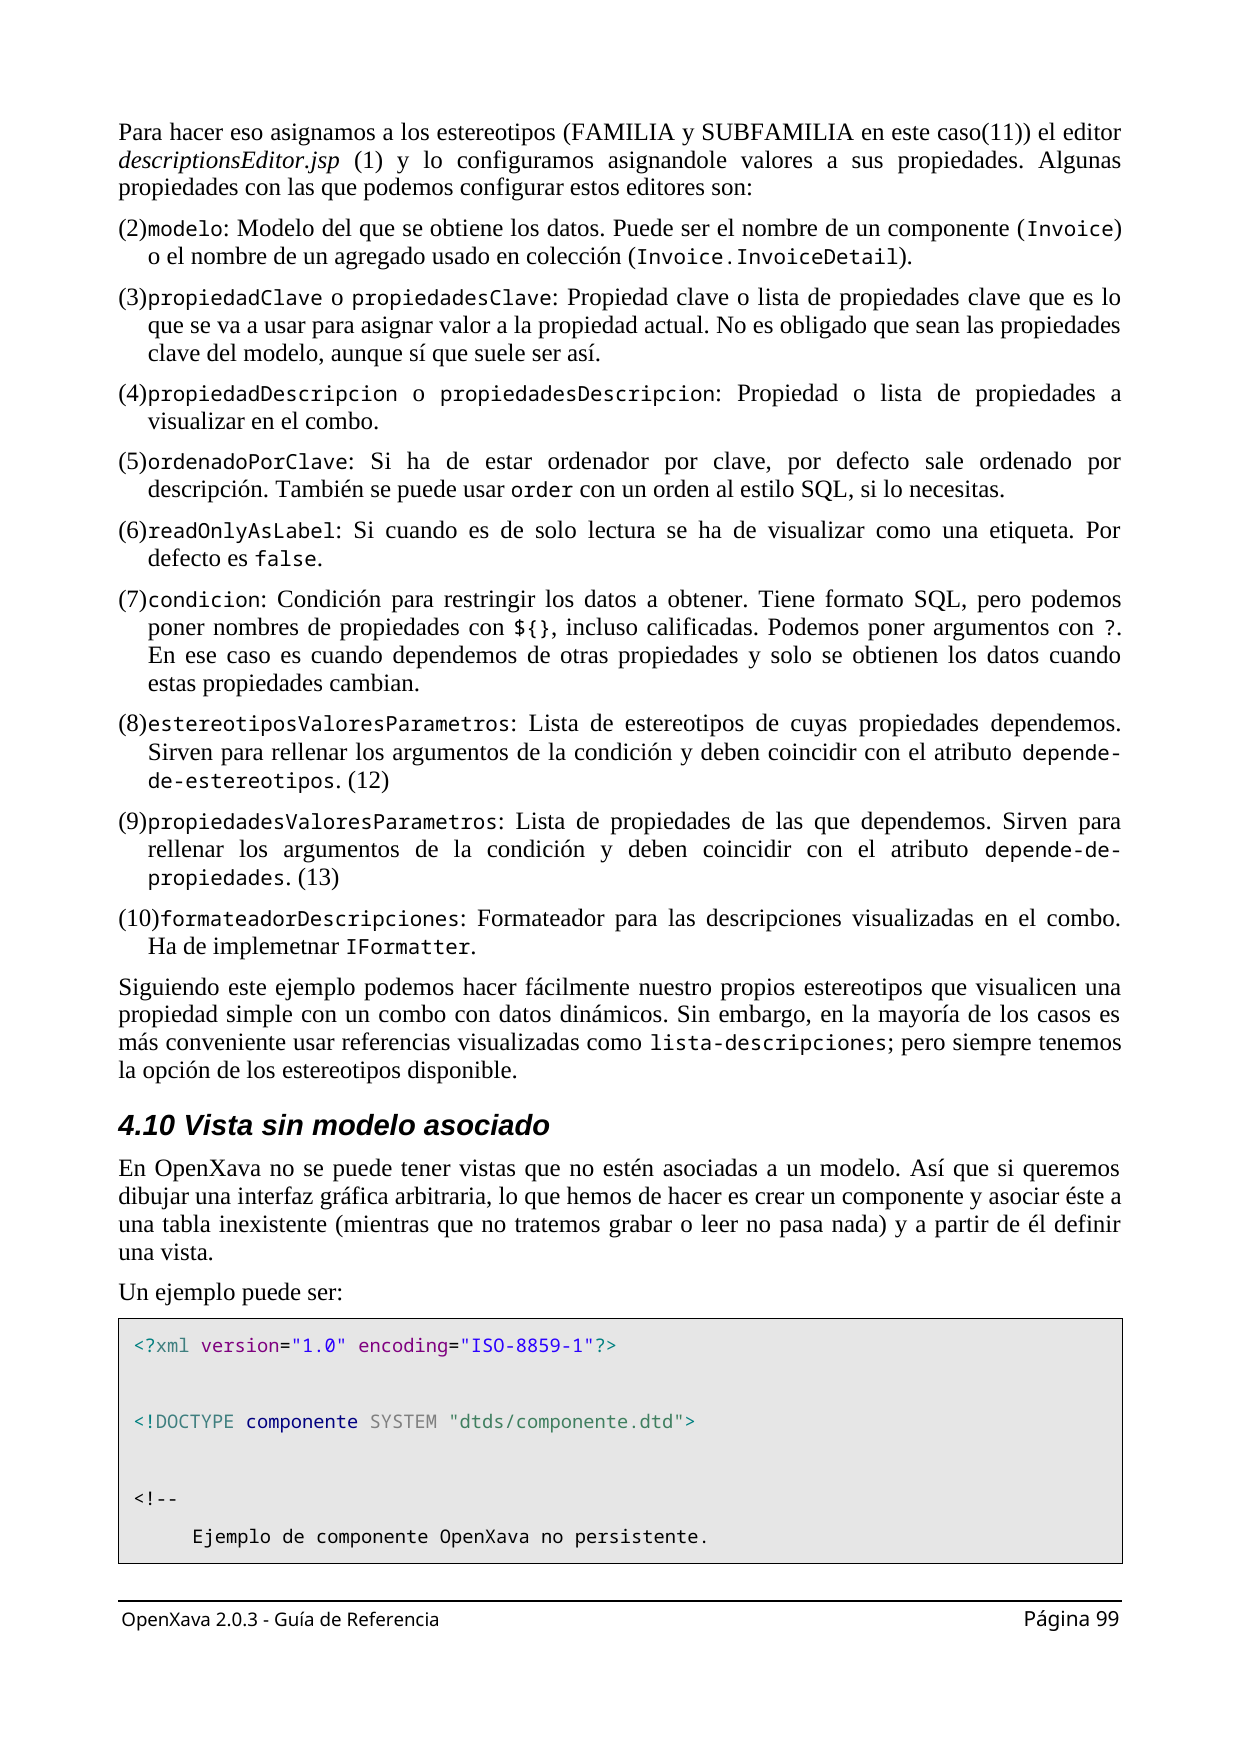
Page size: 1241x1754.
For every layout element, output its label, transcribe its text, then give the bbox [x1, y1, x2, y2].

list formateadorDescripciones: Formateador para las descripciones visualizadas en el combo. Ha de implemetnar IFormatter. [118, 904, 1122, 960]
text En OpenXava no se puede tener vistas que no estén asociadas a un modelo. Así que si queremos dibujar una interfaz gráfica arbitraria, lo que hemos de hacer es crear un componente y asociar éste a una tabla inexistente (mientras que no tratemos grabar o leer no pasa nada) y a partir de él definir una vista. [118, 1154, 1122, 1265]
text Siguiendo este ejemplo podemos hacer fácilmente nuestro propios estereotipos que visualicen una propiedad simple con un combo con datos dinámicos. Sin embargo, en la mayoría de los casos es más conveniente usar referencias visualizadas como lista-descripciones; pero siempre tenemos la opción de los estereotipos disponible. [118, 973, 1122, 1084]
list condicion: Condición para restringir los datos a obtener. Tiene formato SQL, pero podemos poner nombres de propiedades con ${}, incluso calificadas. Podemos poner argumentos con ?. En ese caso es cuando dependemos de otras propiedades y solo se obtienen los datos cuando estas propiedades cambian. [118, 585, 1122, 697]
subtitle Vista sin modelo asociado [118, 1109, 1122, 1142]
text Para hacer eso asignamos a los estereotipos (FAMILIA y SUBFAMILIA en este caso(11)) el editor descriptionsEditor.jsp (1) y lo configuramos asignandole valores a sus propiedades. Algunas propiedades con las que podemos configurar estos editores son: [118, 118, 1122, 201]
text Ejemplo de componente OpenXava no persistente. [119, 1508, 1122, 1563]
list estereotiposValoresParametros: Lista de estereotipos de cuyas propiedades dependemos. Sirven para rellenar los argumentos de la condición y deben coincidir con el atributo depende-de-estereotipos. (12) [118, 709, 1122, 794]
text Un ejemplo puede ser: [118, 1278, 1122, 1306]
text <!DOCTYPE componente SYSTEM "dtds/componente.dtd"> [119, 1394, 1122, 1432]
list ordenadoPorClave: Si ha de estar ordenador por clave, por defecto sale ordenado por descripción. También se puede usar order con un orden al estilo SQL, si lo necesitas. [118, 447, 1122, 504]
list propiedadesValoresParametros: Lista de propiedades de las que dependemos. Sirven para rellenar los argumentos de la condición y deben coincidir con el atributo depende-de-propiedades. (13) [118, 807, 1122, 891]
text <!-- [119, 1470, 1122, 1508]
list propiedadClave o propiedadesClave: Propiedad clave o lista de propiedades clave que es lo que se va a usar para asignar valor a la propiedad actual. No es obligado que sean las propiedades clave del modelo, aunque sí que suele ser así. [118, 283, 1122, 366]
list propiedadDescripcion o propiedadesDescripcion: Propiedad o lista de propiedades a visualizar en el combo. [118, 379, 1122, 435]
list readOnlyAsLabel: Si cuando es de solo lectura se ha de visualizar como una etiqueta. Por defecto es false. [118, 516, 1122, 573]
text <?xml version="1.0" encoding="ISO-8859-1"?> [119, 1319, 1122, 1356]
list modelo: Modelo del que se obtiene los datos. Puede ser el nombre de un componente (Invoice) o el nombre de un agregado usado en colección (Invoice.InvoiceDetail). [118, 214, 1122, 270]
